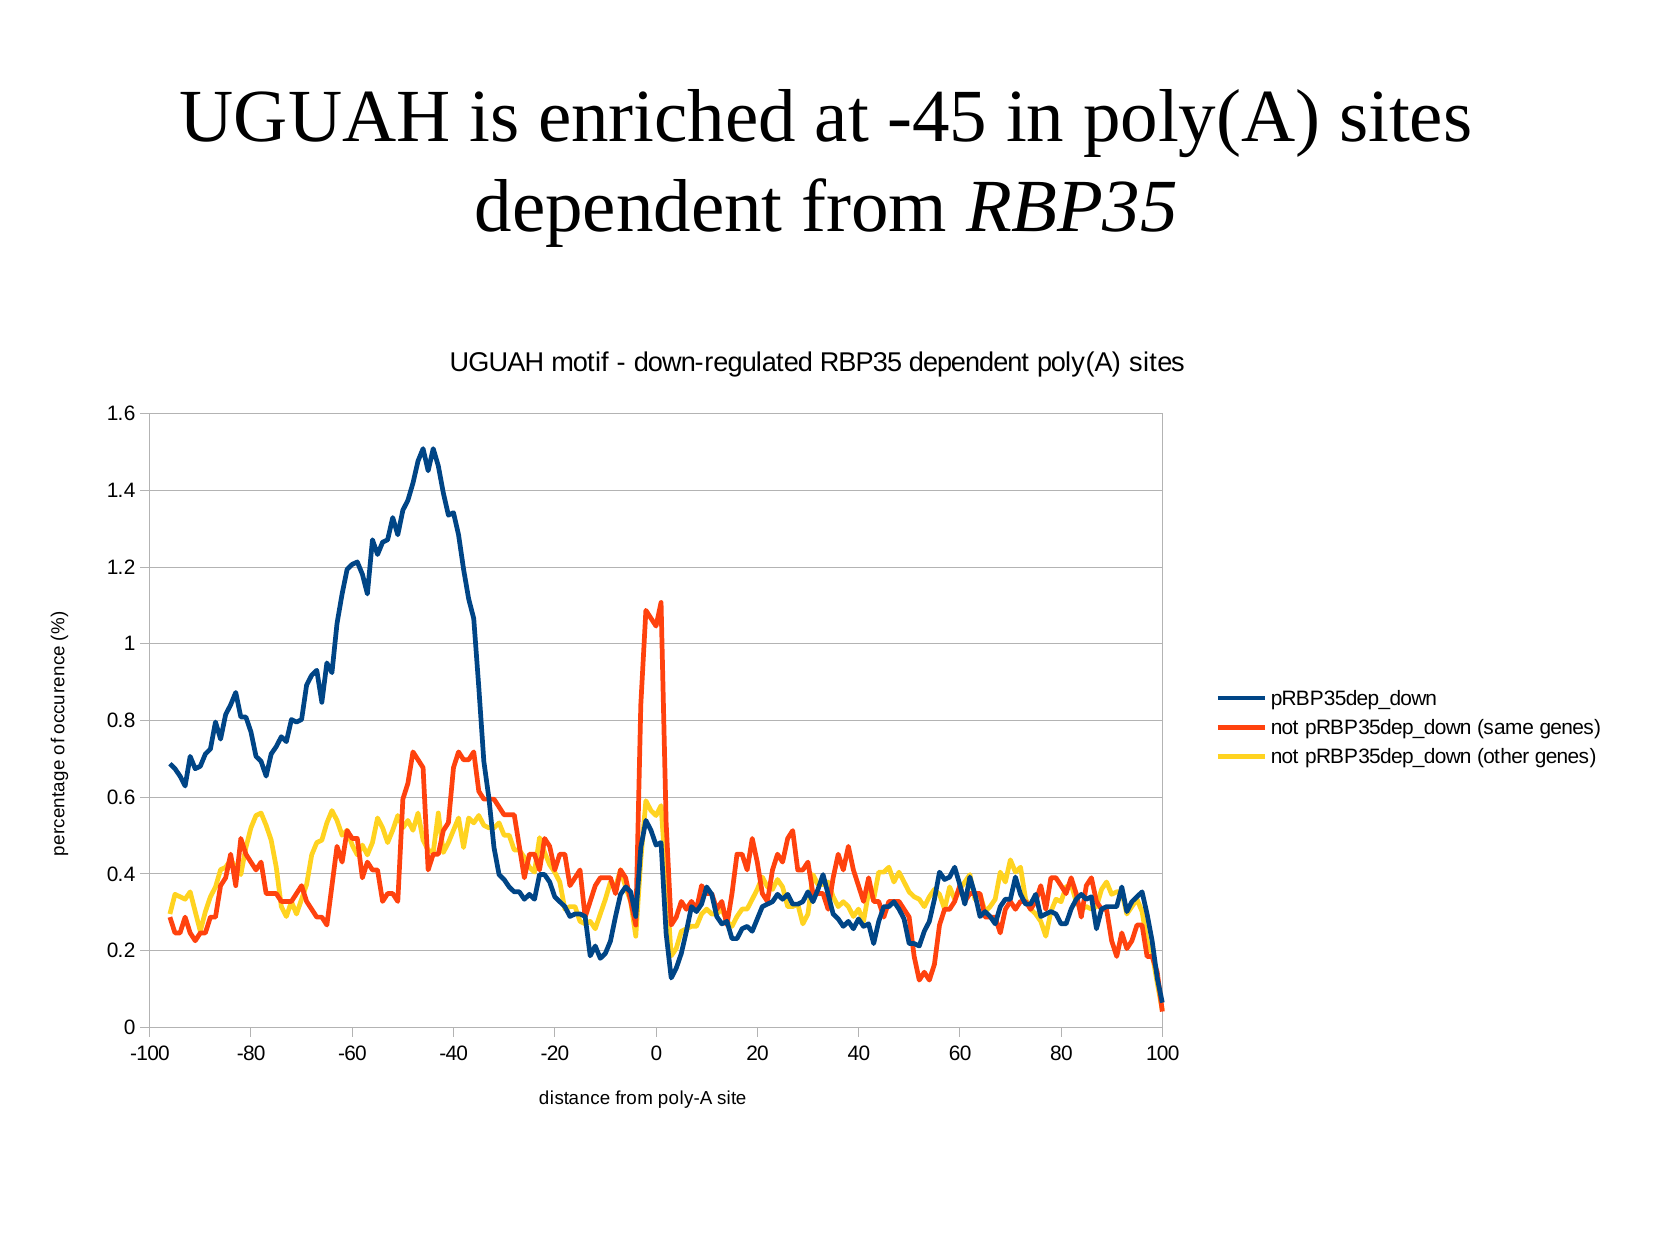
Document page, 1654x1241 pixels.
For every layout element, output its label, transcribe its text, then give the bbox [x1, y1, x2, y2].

chart [15, 315, 1621, 1141]
title UGUAH is enriched at -45 in poly(A) sites dependent from RBP35 [82, 49, 1571, 257]
